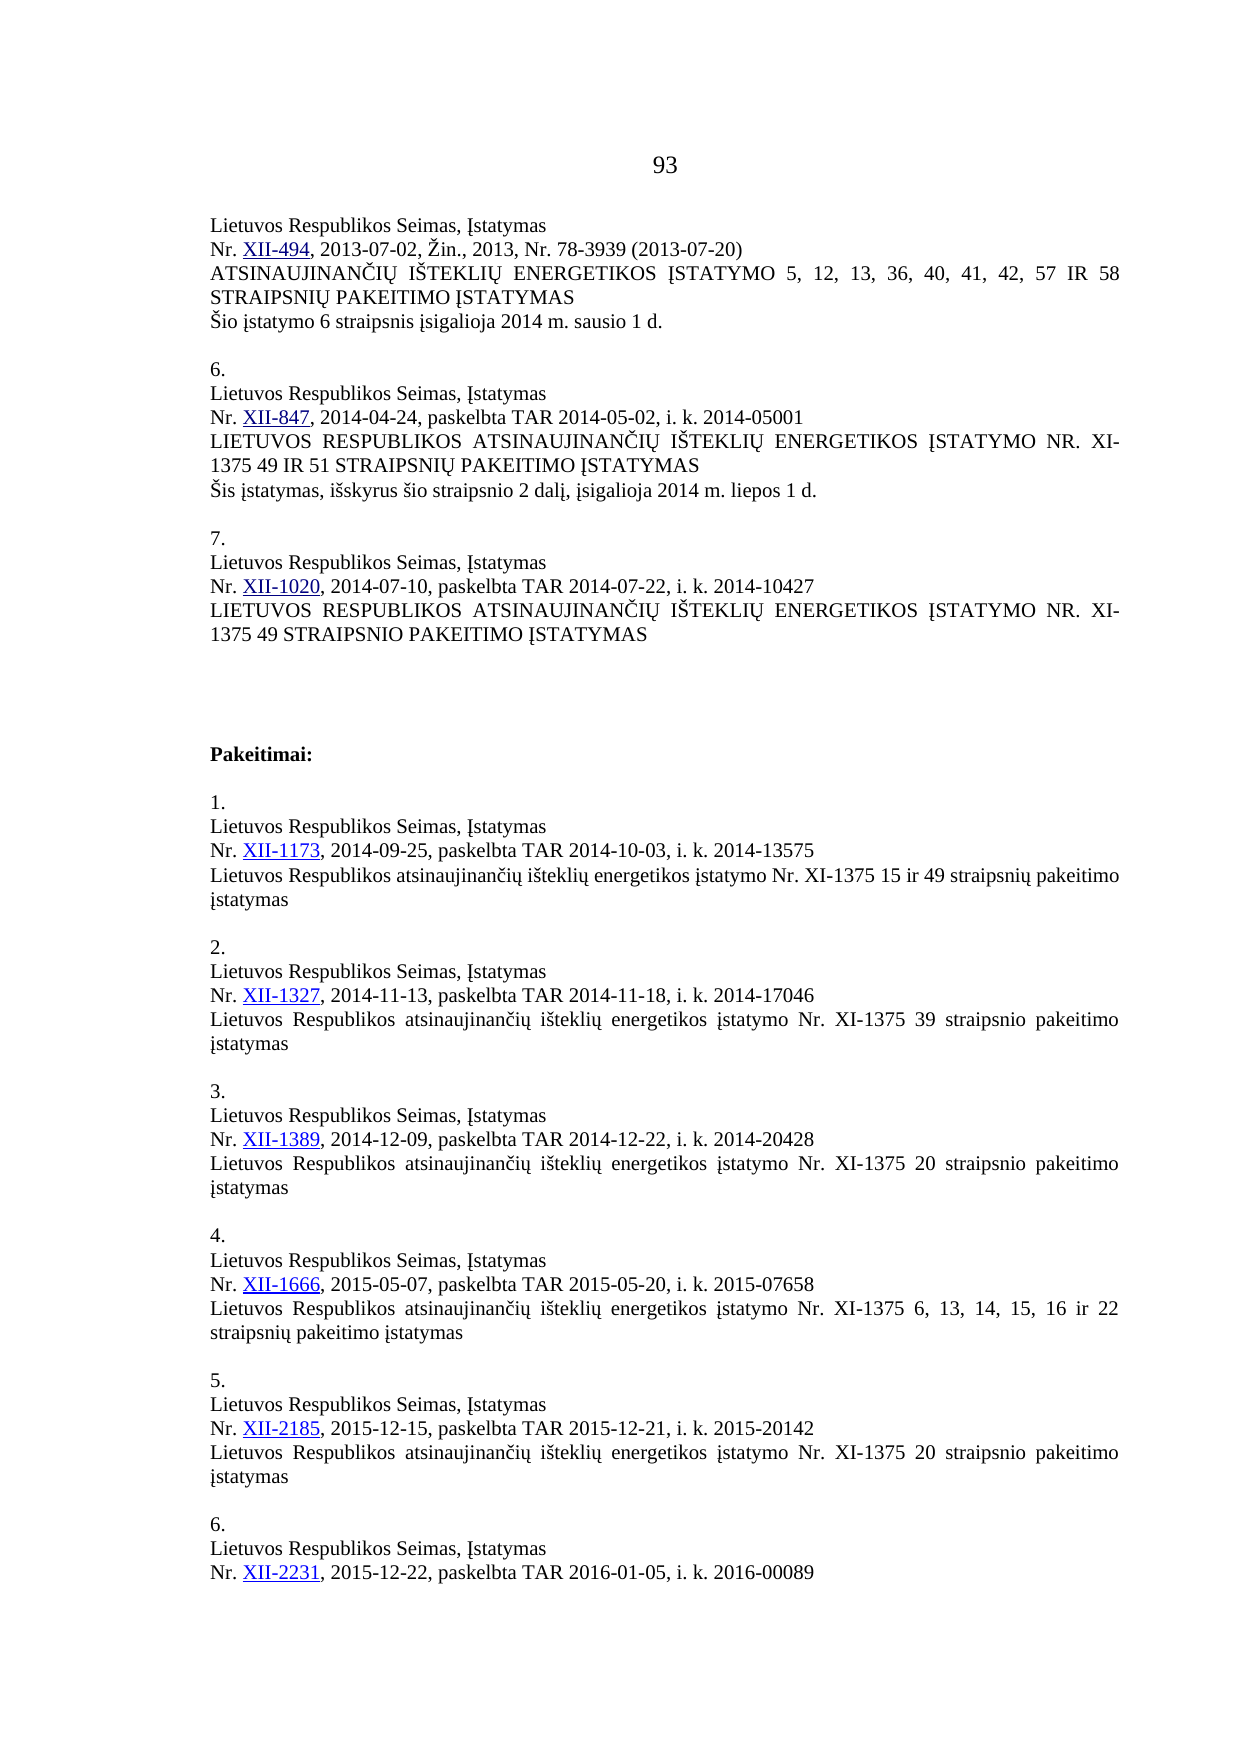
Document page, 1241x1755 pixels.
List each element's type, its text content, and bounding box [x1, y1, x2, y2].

text Lietuvos Respublikos Seimas, Įstatymas [210, 550, 1120, 574]
text Lietuvos Respublikos Seimas, Įstatymas [210, 381, 1120, 405]
text Lietuvos Respublikos atsinaujinančių išteklių energetikos įstatymo Nr. XI-1375 6, 13, 14, 15, 16 ir 22 straipsnių pakeitimo įstatymas [210, 1296, 1120, 1344]
text 6. [210, 357, 1120, 381]
text Šis įstatymas, išskyrus šio straipsnio 2 dalį, įsigalioja 2014 m. liepos 1 d. [210, 477, 1120, 502]
text Nr. XII-1666, 2015-05-07, paskelbta TAR 2015-05-20, i. k. 2015-07658 [210, 1272, 1120, 1296]
text Nr. XII-1020, 2014-07-10, paskelbta TAR 2014-07-22, i. k. 2014-10427 [210, 574, 1120, 598]
text 7. [210, 526, 1120, 550]
text LIETUVOS RESPUBLIKOS ATSINAUJINANČIŲ IŠTEKLIŲ ENERGETIKOS ĮSTATYMO NR. XI-1375 49 STRAIPSNIO PAKEITIMO ĮSTATYMAS [210, 598, 1120, 646]
text Lietuvos Respublikos atsinaujinančių išteklių energetikos įstatymo Nr. XI-1375 20 straipsnio pakeitimo įstatymas [210, 1440, 1120, 1488]
text 2. [210, 935, 1120, 959]
text Nr. XII-1173, 2014-09-25, paskelbta TAR 2014-10-03, i. k. 2014-13575 [210, 838, 1120, 862]
text Nr. XII-2185, 2015-12-15, paskelbta TAR 2015-12-21, i. k. 2015-20142 [210, 1416, 1120, 1440]
text LIETUVOS RESPUBLIKOS ATSINAUJINANČIŲ IŠTEKLIŲ ENERGETIKOS ĮSTATYMO NR. XI-1375 49 IR 51 STRAIPSNIŲ PAKEITIMO ĮSTATYMAS [210, 429, 1120, 477]
text 5. [210, 1368, 1120, 1392]
text Lietuvos Respublikos Seimas, Įstatymas [210, 814, 1120, 838]
text 4. [210, 1223, 1120, 1247]
text Lietuvos Respublikos Seimas, Įstatymas [210, 1392, 1120, 1416]
text 1. [210, 790, 1120, 814]
text Lietuvos Respublikos Seimas, Įstatymas [210, 1247, 1120, 1272]
text Nr. XII-494, 2013-07-02, Žin., 2013, Nr. 78-3939 (2013-07-20) [210, 237, 1120, 261]
text 6. [210, 1512, 1120, 1536]
text Lietuvos Respublikos Seimas, Įstatymas [210, 959, 1120, 983]
text Nr. XII-847, 2014-04-24, paskelbta TAR 2014-05-02, i. k. 2014-05001 [210, 405, 1120, 429]
text Lietuvos Respublikos atsinaujinančių išteklių energetikos įstatymo Nr. XI-1375 39 straipsnio pakeitimo įstatymas [210, 1007, 1120, 1055]
text Nr. XII-1327, 2014-11-13, paskelbta TAR 2014-11-18, i. k. 2014-17046 [210, 983, 1120, 1007]
text Lietuvos Respublikos Seimas, Įstatymas [210, 1536, 1120, 1560]
text ATSINAUJINANČIŲ IŠTEKLIŲ ENERGETIKOS ĮSTATYMO 5, 12, 13, 36, 40, 41, 42, 57 IR 58 STRAIPSNIŲ PAKEITIMO ĮSTATYMAS [210, 261, 1120, 309]
text 3. [210, 1079, 1120, 1103]
text Lietuvos Respublikos atsinaujinančių išteklių energetikos įstatymo Nr. XI-1375 15 ir 49 straipsnių pakeitimo įstatymas [210, 862, 1120, 911]
text Lietuvos Respublikos atsinaujinančių išteklių energetikos įstatymo Nr. XI-1375 20 straipsnio pakeitimo įstatymas [210, 1151, 1120, 1199]
text Pakeitimai: [210, 742, 1120, 766]
text Šio įstatymo 6 straipsnis įsigalioja 2014 m. sausio 1 d. [210, 309, 1120, 333]
text Lietuvos Respublikos Seimas, Įstatymas [210, 1103, 1120, 1127]
text Nr. XII-2231, 2015-12-22, paskelbta TAR 2016-01-05, i. k. 2016-00089 [210, 1560, 1120, 1584]
text Lietuvos Respublikos Seimas, Įstatymas [210, 213, 1120, 237]
text Nr. XII-1389, 2014-12-09, paskelbta TAR 2014-12-22, i. k. 2014-20428 [210, 1127, 1120, 1151]
